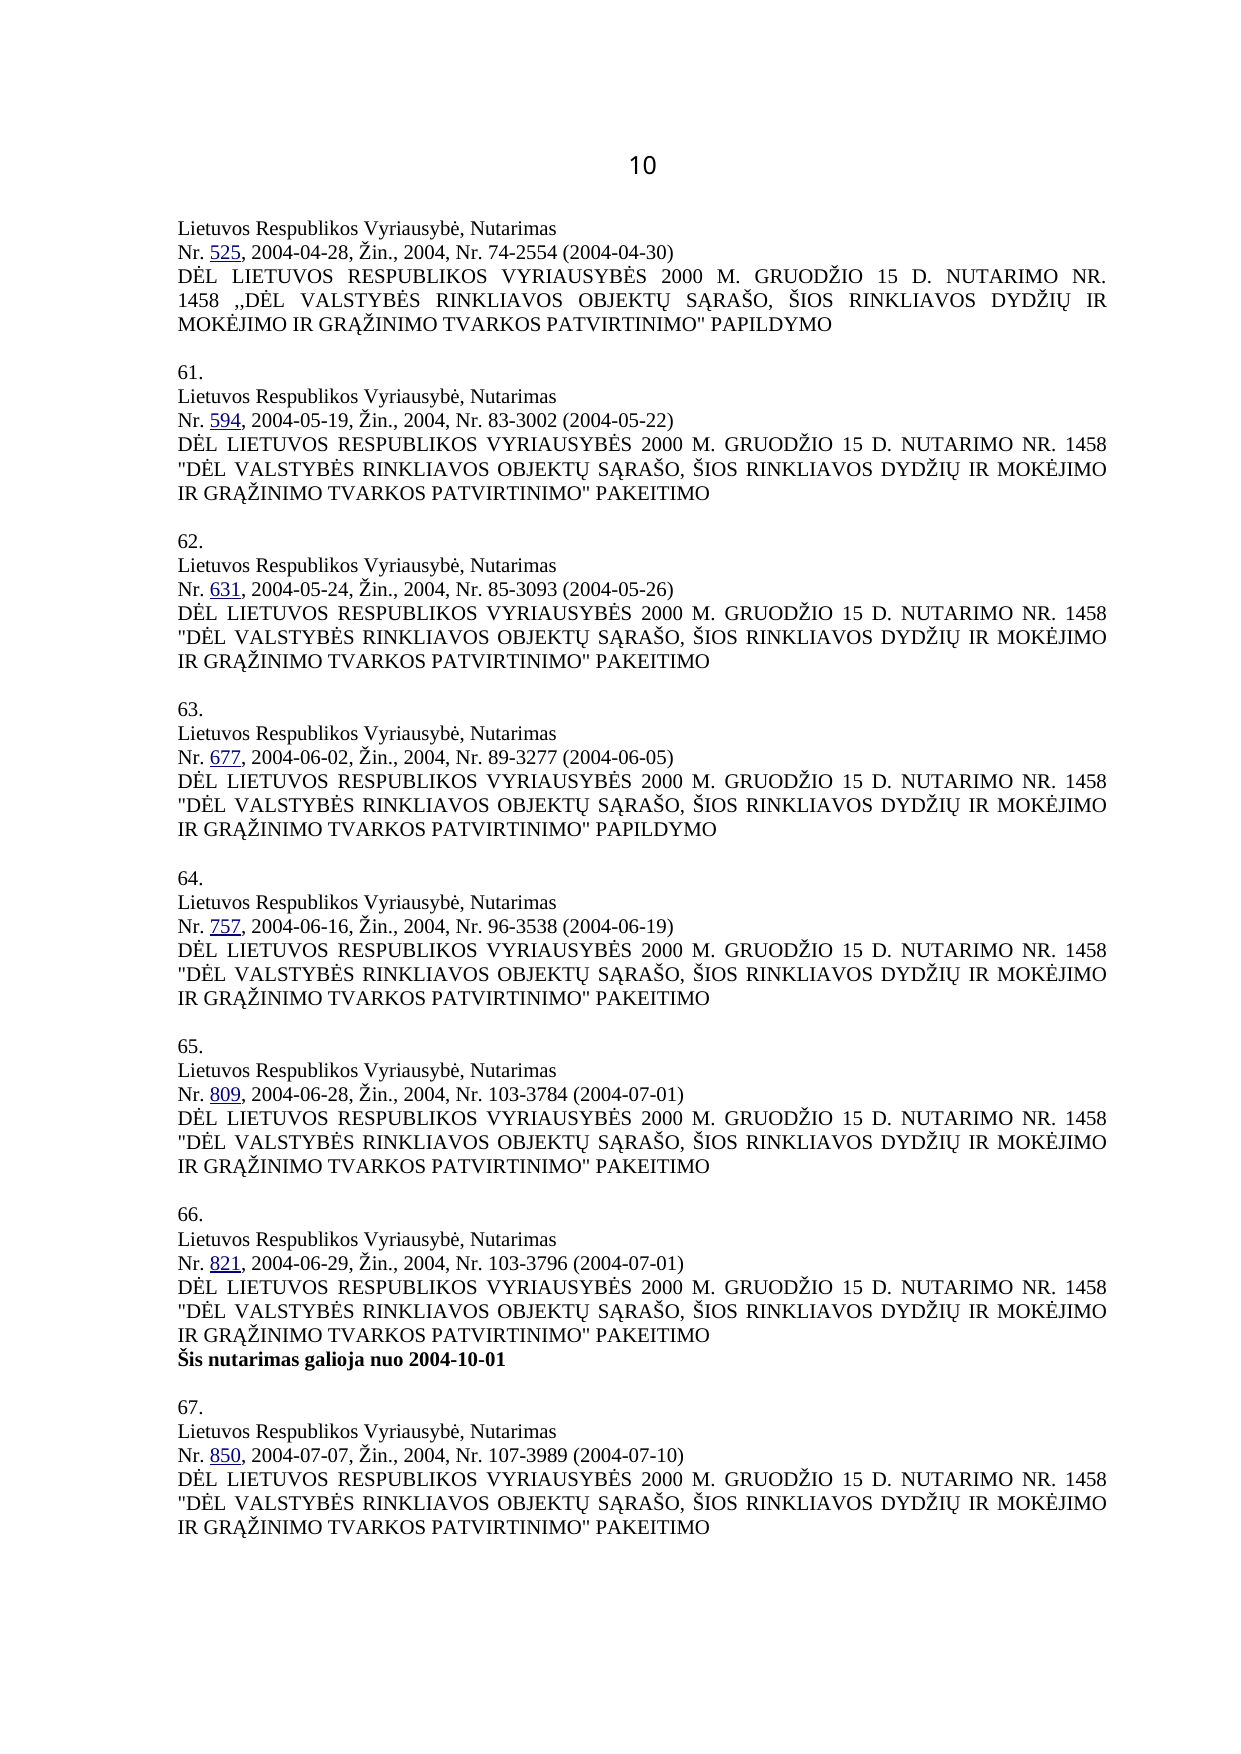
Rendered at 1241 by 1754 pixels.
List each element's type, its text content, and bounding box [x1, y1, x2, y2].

text Nr. 757, 2004-06-16, Žin., 2004, Nr. 96-3538 (2004-06-19) [177, 914, 1107, 938]
text DĖL LIETUVOS RESPUBLIKOS VYRIAUSYBĖS 2000 M. GRUODŽIO 15 D. NUTARIMO NR. 1458 "DĖL VALSTYBĖS RINKLIAVOS OBJEKTŲ SĄRAŠO, ŠIOS RINKLIAVOS DYDŽIŲ IR MOKĖJIMO IR GRĄŽINIMO TVARKOS PATVIRTINIMO" PAKEITIMO [177, 601, 1107, 673]
text Nr. 525, 2004-04-28, Žin., 2004, Nr. 74-2554 (2004-04-30) [177, 240, 1107, 264]
text 64. [177, 866, 1107, 889]
text Lietuvos Respublikos Vyriausybė, Nutarimas [177, 721, 1107, 745]
text Šis nutarimas galioja nuo 2004-10-01 [177, 1347, 1107, 1371]
text Lietuvos Respublikos Vyriausybė, Nutarimas [177, 553, 1107, 577]
text Lietuvos Respublikos Vyriausybė, Nutarimas [177, 889, 1107, 914]
text 67. [177, 1395, 1107, 1419]
text Nr. 821, 2004-06-29, Žin., 2004, Nr. 103-3796 (2004-07-01) [177, 1251, 1107, 1274]
text 63. [177, 697, 1107, 721]
text DĖL LIETUVOS RESPUBLIKOS VYRIAUSYBĖS 2000 M. GRUODŽIO 15 D. NUTARIMO NR. 1458 "DĖL VALSTYBĖS RINKLIAVOS OBJEKTŲ SĄRAŠO, ŠIOS RINKLIAVOS DYDŽIŲ IR MOKĖJIMO IR GRĄŽINIMO TVARKOS PATVIRTINIMO" PAKEITIMO [177, 938, 1107, 1010]
text Lietuvos Respublikos Vyriausybė, Nutarimas [177, 1226, 1107, 1251]
text DĖL LIETUVOS RESPUBLIKOS VYRIAUSYBĖS 2000 M. GRUODŽIO 15 D. NUTARIMO NR. 1458 "DĖL VALSTYBĖS RINKLIAVOS OBJEKTŲ SĄRAŠO, ŠIOS RINKLIAVOS DYDŽIŲ IR MOKĖJIMO IR GRĄŽINIMO TVARKOS PATVIRTINIMO" PAKEITIMO [177, 1467, 1107, 1539]
text 65. [177, 1034, 1107, 1058]
text Nr. 594, 2004-05-19, Žin., 2004, Nr. 83-3002 (2004-05-22) [177, 408, 1107, 432]
text DĖL LIETUVOS RESPUBLIKOS VYRIAUSYBĖS 2000 M. GRUODŽIO 15 D. NUTARIMO NR. 1458 "DĖL VALSTYBĖS RINKLIAVOS OBJEKTŲ SĄRAŠO, ŠIOS RINKLIAVOS DYDŽIŲ IR MOKĖJIMO IR GRĄŽINIMO TVARKOS PATVIRTINIMO" PAKEITIMO [177, 1274, 1107, 1347]
text Lietuvos Respublikos Vyriausybė, Nutarimas [177, 1058, 1107, 1082]
text Nr. 809, 2004-06-28, Žin., 2004, Nr. 103-3784 (2004-07-01) [177, 1082, 1107, 1106]
text DĖL LIETUVOS RESPUBLIKOS VYRIAUSYBĖS 2000 M. GRUODŽIO 15 D. NUTARIMO NR. 1458 "DĖL VALSTYBĖS RINKLIAVOS OBJEKTŲ SĄRAŠO, ŠIOS RINKLIAVOS DYDŽIŲ IR MOKĖJIMO IR GRĄŽINIMO TVARKOS PATVIRTINIMO" PAKEITIMO [177, 432, 1107, 504]
text Nr. 631, 2004-05-24, Žin., 2004, Nr. 85-3093 (2004-05-26) [177, 577, 1107, 601]
text DĖL LIETUVOS RESPUBLIKOS VYRIAUSYBĖS 2000 M. GRUODŽIO 15 D. NUTARIMO NR. 1458 ,,DĖL VALSTYBĖS RINKLIAVOS OBJEKTŲ SĄRAŠO, ŠIOS RINKLIAVOS DYDŽIŲ IR MOKĖJIMO IR GRĄŽINIMO TVARKOS PATVIRTINIMO" PAPILDYMO [177, 264, 1107, 336]
text 66. [177, 1202, 1107, 1226]
text DĖL LIETUVOS RESPUBLIKOS VYRIAUSYBĖS 2000 M. GRUODŽIO 15 D. NUTARIMO NR. 1458 "DĖL VALSTYBĖS RINKLIAVOS OBJEKTŲ SĄRAŠO, ŠIOS RINKLIAVOS DYDŽIŲ IR MOKĖJIMO IR GRĄŽINIMO TVARKOS PATVIRTINIMO" PAPILDYMO [177, 769, 1107, 841]
text Nr. 677, 2004-06-02, Žin., 2004, Nr. 89-3277 (2004-06-05) [177, 745, 1107, 769]
text DĖL LIETUVOS RESPUBLIKOS VYRIAUSYBĖS 2000 M. GRUODŽIO 15 D. NUTARIMO NR. 1458 "DĖL VALSTYBĖS RINKLIAVOS OBJEKTŲ SĄRAŠO, ŠIOS RINKLIAVOS DYDŽIŲ IR MOKĖJIMO IR GRĄŽINIMO TVARKOS PATVIRTINIMO" PAKEITIMO [177, 1106, 1107, 1178]
text 62. [177, 529, 1107, 553]
text Lietuvos Respublikos Vyriausybė, Nutarimas [177, 384, 1107, 408]
text Lietuvos Respublikos Vyriausybė, Nutarimas [177, 216, 1107, 240]
text Nr. 850, 2004-07-07, Žin., 2004, Nr. 107-3989 (2004-07-10) [177, 1443, 1107, 1467]
text 61. [177, 360, 1107, 384]
text Lietuvos Respublikos Vyriausybė, Nutarimas [177, 1419, 1107, 1443]
